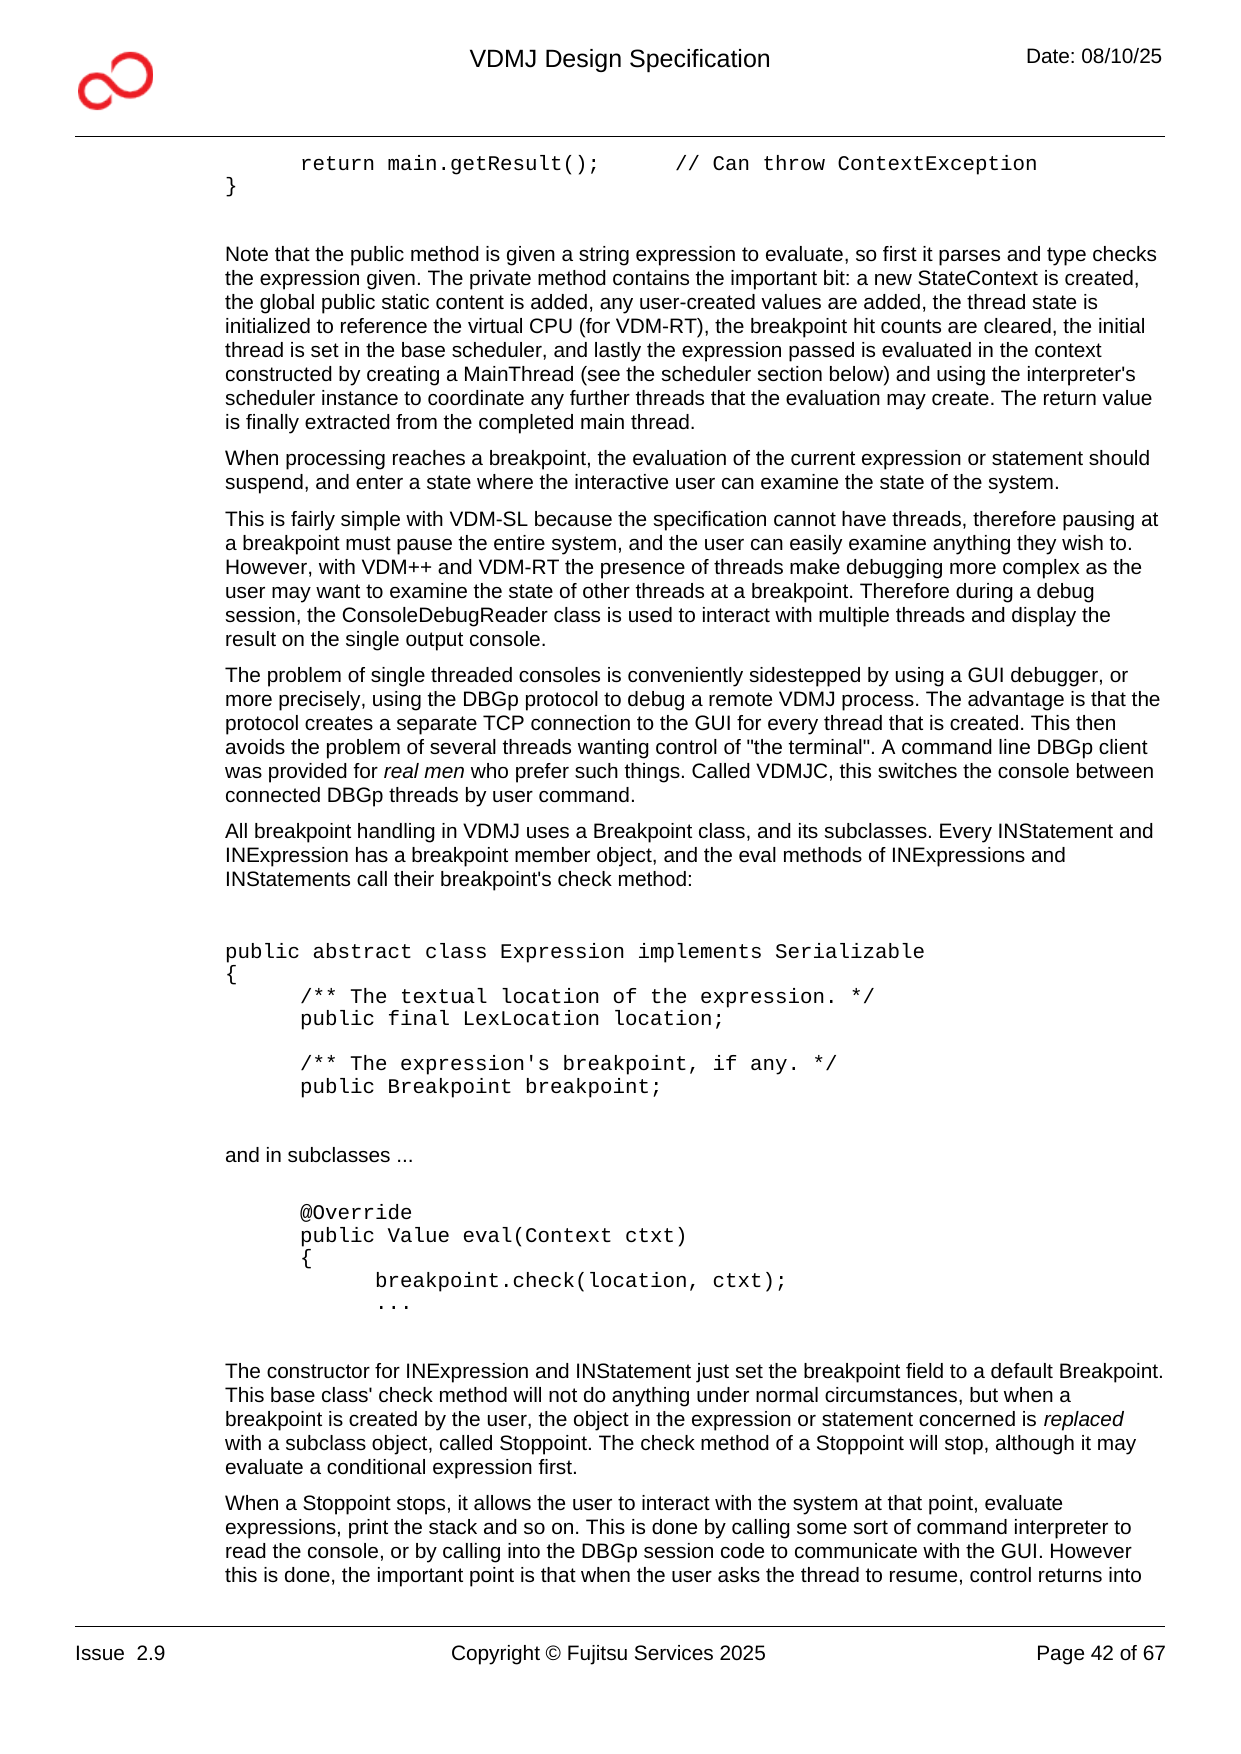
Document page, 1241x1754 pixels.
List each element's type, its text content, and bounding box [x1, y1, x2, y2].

text return main.getResult(); // Can throw ContextException [225, 152, 1165, 175]
text public final LexLocation location; [225, 1008, 1165, 1030]
picture [78, 44, 153, 120]
text All breakpoint handling in VDMJ uses a Breakpoint class, and its subclasses. Every INStatement and INExpression has a breakpoint member object, and the eval methods of INExpressions and INStatements call their breakpoint's check method: [225, 819, 1165, 891]
text Note that the public method is given a string expression to evaluate, so first it parses and type checks the expression given. The private method contains the important bit: a new StateContext is created, the global public static content is added, any user-created values are added, the thread state is initialized to reference the virtual CPU (for VDM-RT), the breakpoint hit counts are cleared, the initial thread is set in the base scheduler, and lastly the expression passed is evaluated in the context constructed by creating a MainThread (see the scheduler section below) and using the interpreter's scheduler instance to coordinate any further threads that the evaluation may create. The return value is finally extracted from the completed main thread. [225, 242, 1165, 434]
text } [225, 175, 1165, 197]
text @Override [225, 1202, 1165, 1224]
text ... [225, 1292, 1165, 1314]
text breakpoint.check(location, ctxt); [225, 1269, 1165, 1292]
text The problem of single threaded consoles is conveniently sidestepped by using a GUI debugger, or more precisely, using the DBGp protocol to debug a remote VDMJ process. The advantage is that the protocol creates a separate TCP connection to the GUI for every thread that is created. This then avoids the problem of several threads wanting control of "the terminal". A command line DBGp client was provided for real men who prefer such things. Called VDMJC, this switches the console between connected DBGp threads by user command. [225, 663, 1165, 807]
text and in subclasses ... [225, 1143, 1165, 1167]
text /** The expression's breakpoint, if any. */ [225, 1053, 1165, 1075]
text When a Stoppoint stops, it allows the user to interact with the system at that point, evaluate expressions, print the stack and so on. This is done by calling some sort of command interpreter to read the console, or by calling into the DBGp session code to communicate with the GUI. However this is done, the important point is that when the user asks the thread to resume, control returns into [225, 1492, 1165, 1587]
text The constructor for INExpression and INStatement just set the breakpoint field to a default Breakpoint. This base class' check method will not do anything under normal circumstances, but when a breakpoint is created by the user, the object in the expression or statement concerned is replaced with a subclass object, called Stoppoint. The check method of a Stoppoint will stop, although it may evaluate a conditional expression first. [225, 1359, 1165, 1479]
text public Value eval(Context ctxt) [225, 1224, 1165, 1247]
text { [225, 963, 1165, 985]
text /** The textual location of the expression. */ [225, 985, 1165, 1008]
text When processing reaches a breakpoint, the evaluation of the current expression or statement should suspend, and enter a state where the interactive user can examine the state of the system. [225, 447, 1165, 494]
text This is fairly simple with VDM-SL because the specification cannot have threads, therefore pausing at a breakpoint must pause the entire system, and the user can easily examine anything they wish to. However, with VDM++ and VDM-RT the presence of threads make debugging more complex as the user may want to examine the state of other threads at a breakpoint. Therefore during a debug session, the ConsoleDebugReader class is used to interact with multiple threads and display the result on the single output console. [225, 507, 1165, 651]
text public Breakpoint breakpoint; [225, 1075, 1165, 1098]
text public abstract class Expression implements Serializable [225, 940, 1165, 963]
text { [225, 1247, 1165, 1269]
